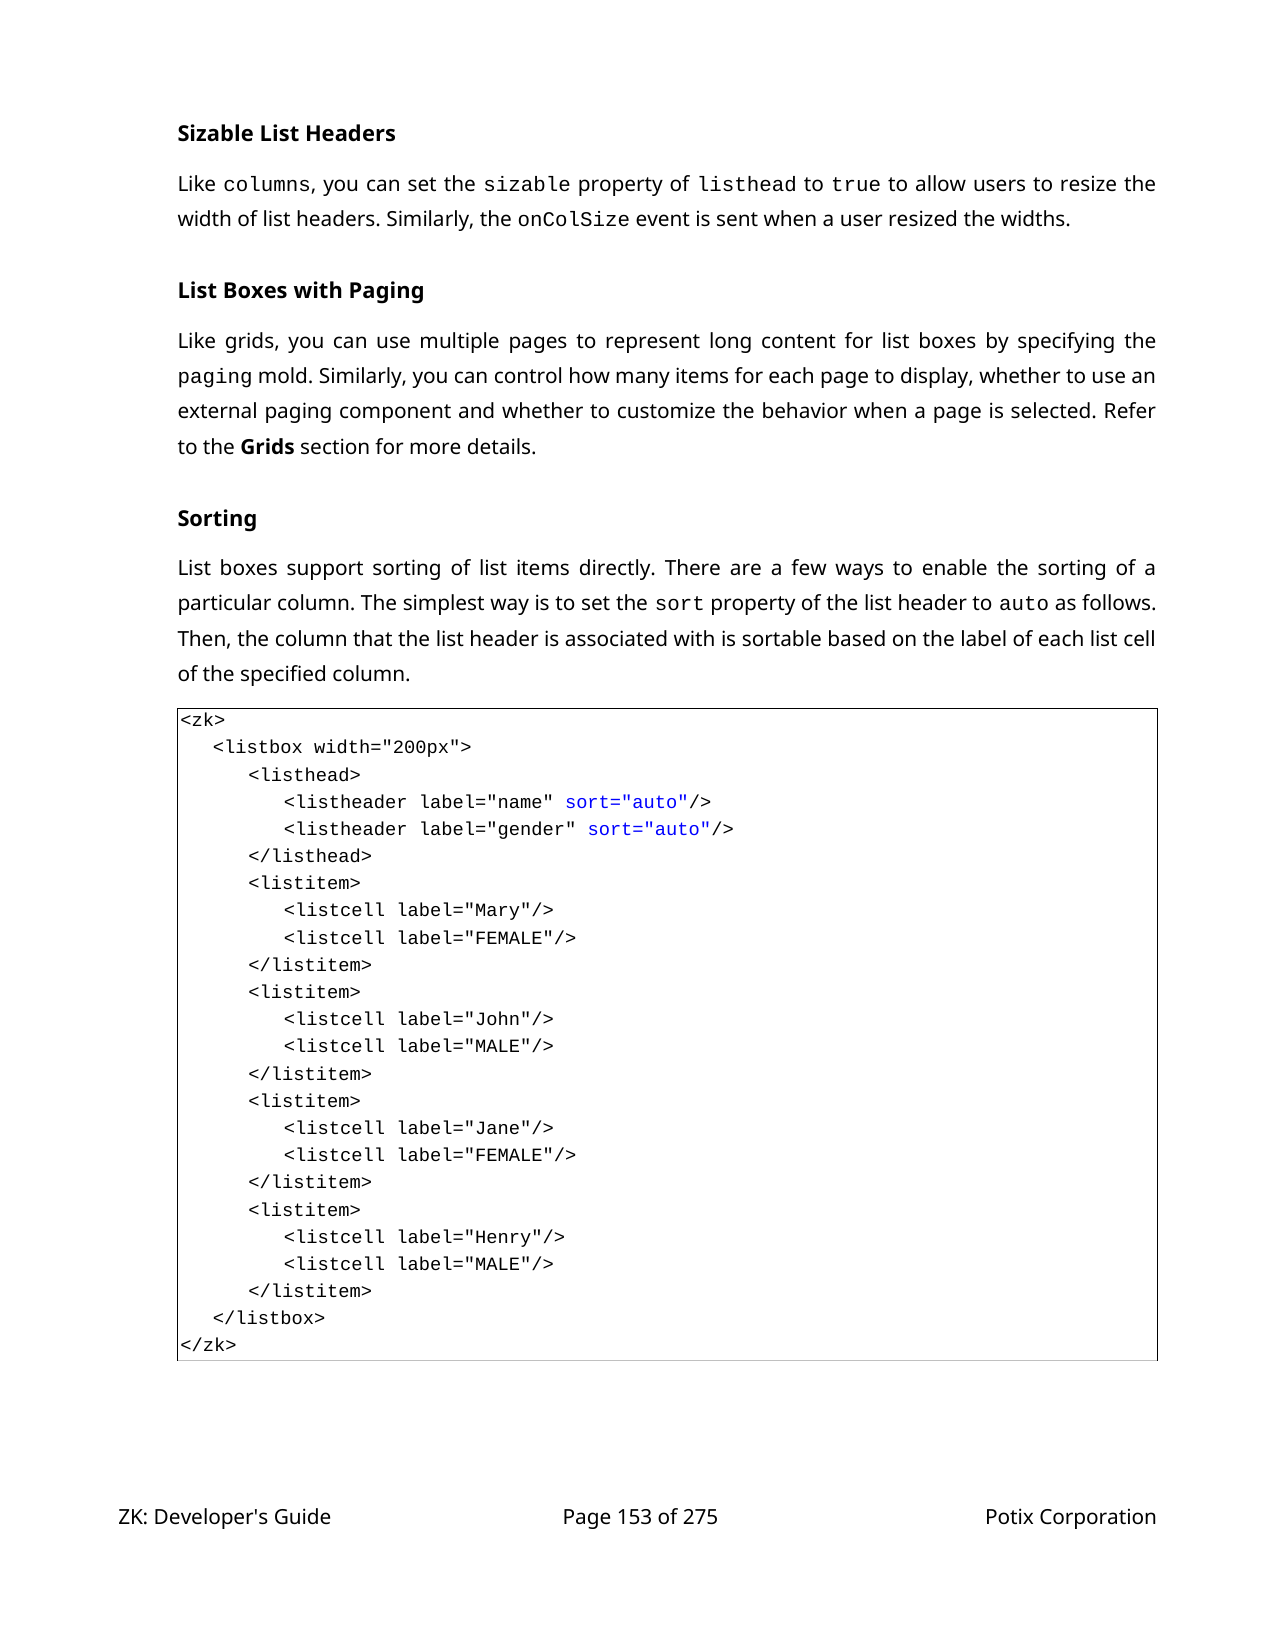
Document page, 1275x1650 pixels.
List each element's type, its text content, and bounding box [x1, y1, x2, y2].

text <listcell label="FEMALE"/> [178, 926, 1157, 950]
text Like columns, you can set the sizable property of listhead to true to allow users to resize the width of list headers. Similarly, the onColSize event is sent when a user resized the widths. [177, 169, 1157, 233]
subtitle Sorting [177, 503, 1157, 533]
text <listcell label="Mary"/> [178, 898, 1157, 923]
text <listbox width="200px"> [178, 735, 1157, 759]
subtitle List Boxes with Paging [177, 275, 1157, 305]
text </listitem> [178, 1170, 1157, 1194]
text </listitem> [178, 1061, 1157, 1086]
text </listitem> [178, 1279, 1157, 1303]
text </zk> [178, 1333, 1157, 1360]
subtitle Sizable List Headers [177, 118, 1157, 148]
text List boxes support sorting of list items directly. There are a few ways to enable the sorting of a particular column. The simplest way is to set the sort property of the list header to auto as follows. Then, the column that the list header is associated with is sortable based on the label of each list cell of the specified column. [177, 553, 1157, 687]
text <zk> [178, 709, 1157, 732]
text <listcell label="Jane"/> [178, 1116, 1157, 1140]
text <listitem> [178, 871, 1157, 895]
text </listbox> [178, 1306, 1157, 1330]
text <listhead> [178, 762, 1157, 787]
text <listheader label="gender" sort="auto"/> [178, 817, 1157, 841]
text <listcell label="Henry"/> [178, 1224, 1157, 1249]
text <listitem> [178, 980, 1157, 1004]
text <listheader label="name" sort="auto"/> [178, 789, 1157, 814]
text <listcell label="MALE"/> [178, 1252, 1157, 1276]
text <listcell label="MALE"/> [178, 1034, 1157, 1058]
text </listitem> [178, 953, 1157, 977]
text </listhead> [178, 844, 1157, 868]
text <listcell label="John"/> [178, 1007, 1157, 1031]
text <listitem> [178, 1197, 1157, 1222]
text Like grids, you can use multiple pages to represent long content for list boxes by specifying the paging mold. Similarly, you can control how many items for each page to display, whether to use an external paging component and whether to customize the behavior when a page is selected. Refer to the Grids section for more details. [177, 326, 1157, 460]
text <listcell label="FEMALE"/> [178, 1143, 1157, 1167]
text <listitem> [178, 1089, 1157, 1113]
